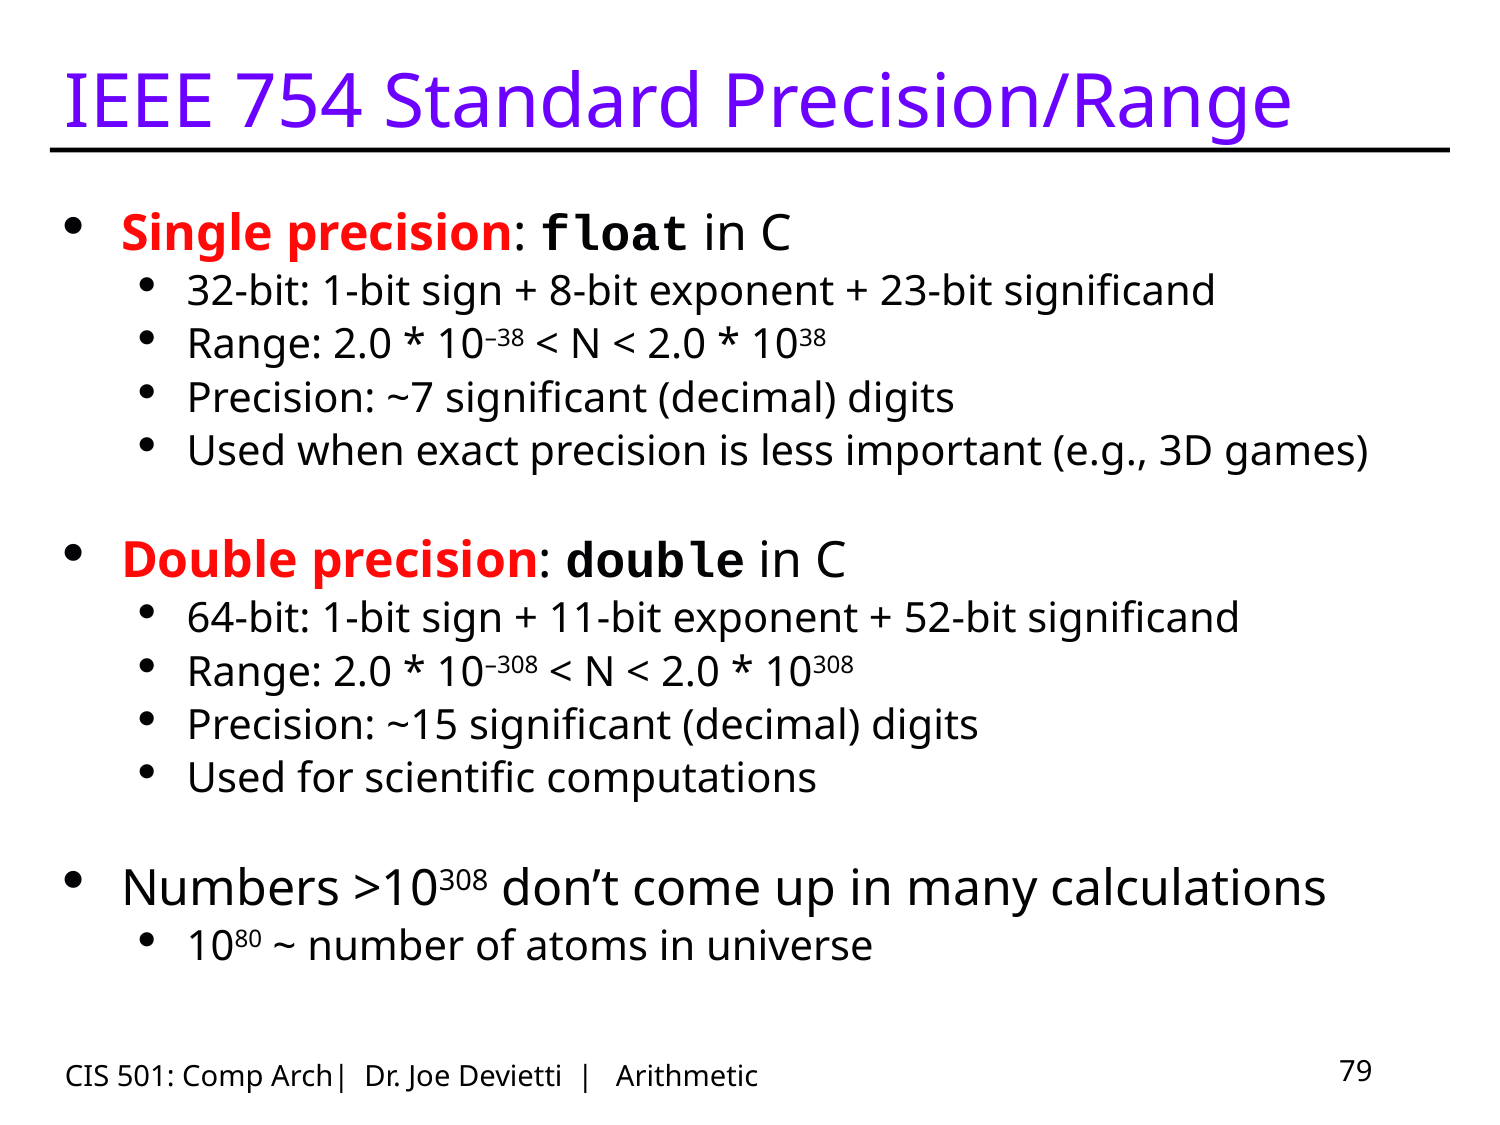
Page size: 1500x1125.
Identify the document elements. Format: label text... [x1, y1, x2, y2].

text_box IEEE 754 Standard Precision/Range [49, 37, 1363, 150]
text_box CIS 501: Comp Arch| Dr. Joe Devietti | Arithmetic [49, 1049, 988, 1100]
text_box Single precision: float in C 32-bit: 1-bit sign + 8-bit exponent + 23-bit significand Range: 2.0 * 10–38 < N < 2.0 * 1038 Precision: ~7 significant (decimal) digits Used when exact precision is less important (e.g., 3D games) Double precision: double in C 64-bit: 1-bit sign + 11-bit exponent + 52-bit significand Range: 2.0 * 10–308 < N < 2.0 * 10308 Precision: ~15 significant (decimal) digits Used for scientific computations Numbers >10308 don’t come up in many calculations 1080 ~ number of atoms in universe [49, 200, 1450, 1025]
text_box [1074, 1049, 1388, 1100]
